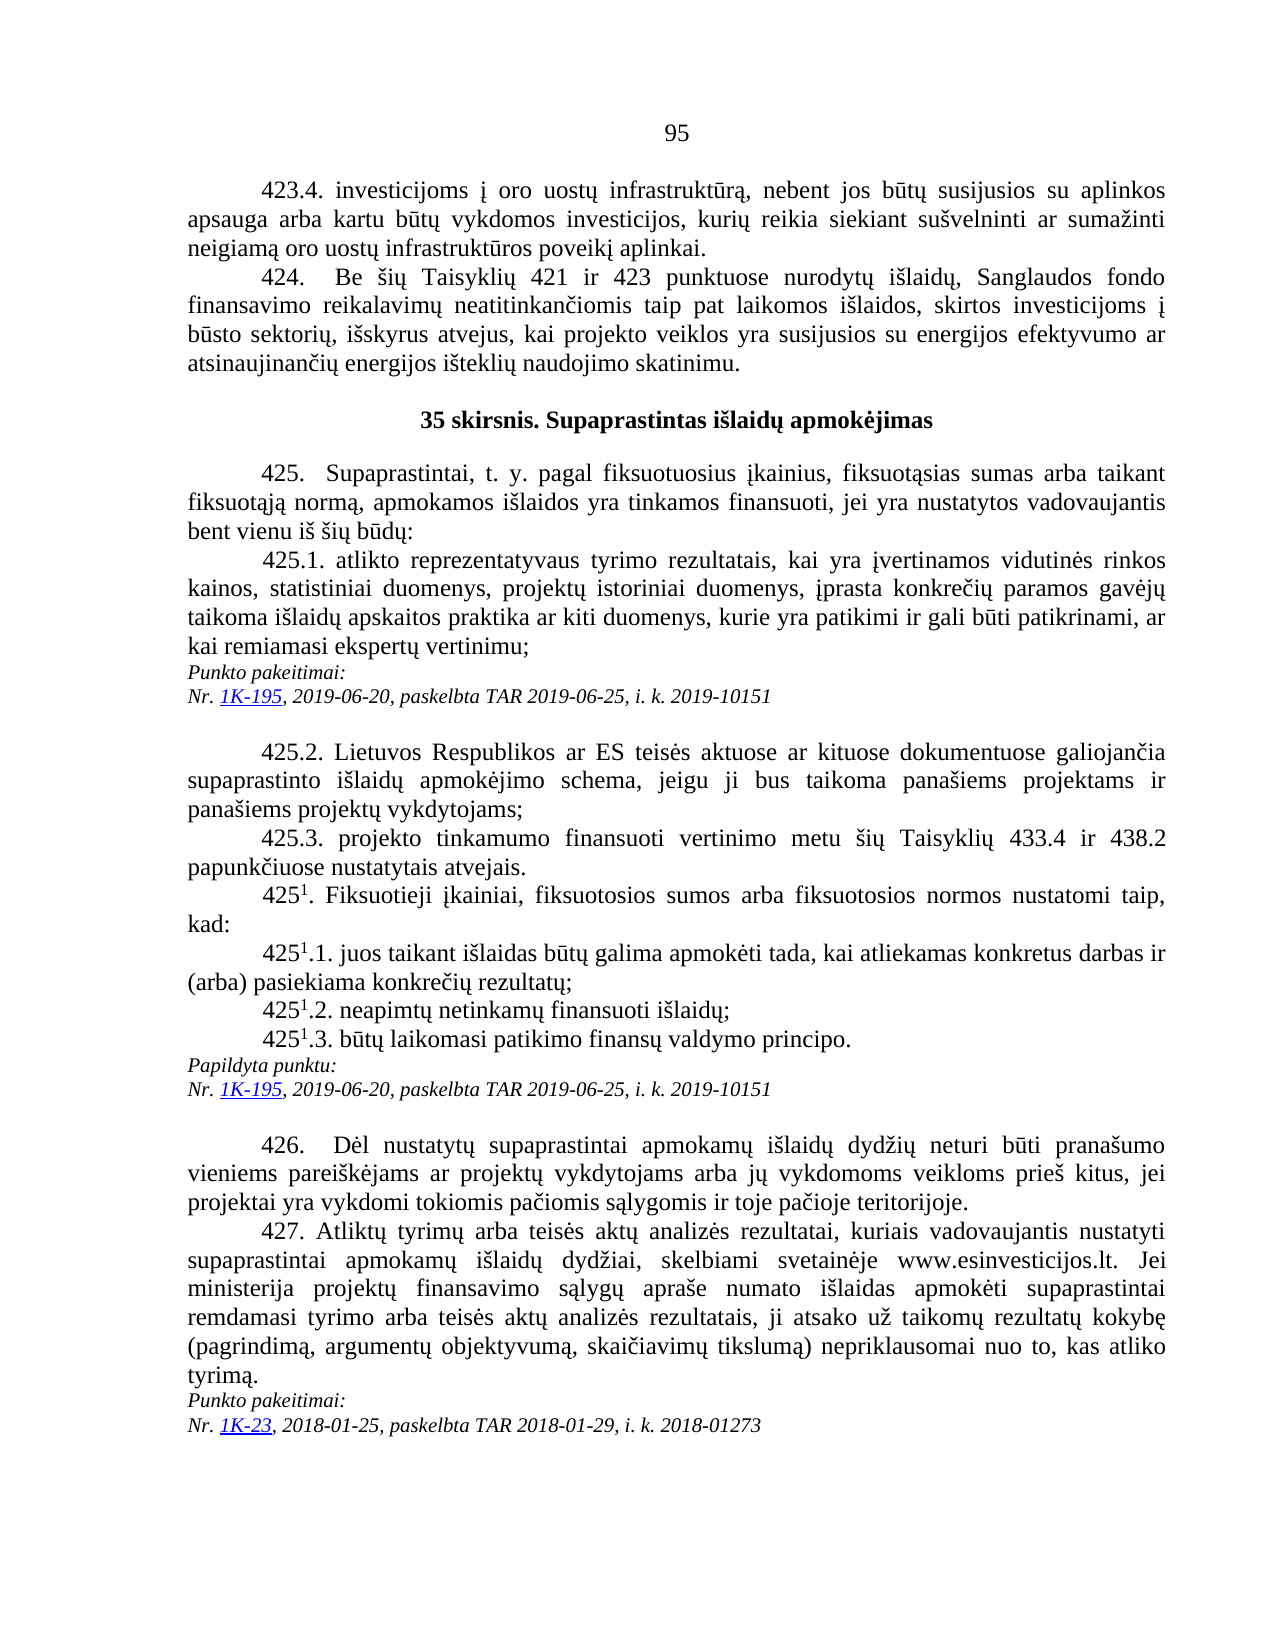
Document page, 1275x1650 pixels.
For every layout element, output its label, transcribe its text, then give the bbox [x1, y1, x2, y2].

text 4251.3. būtų laikomasi patikimo finansų valdymo principo. [187, 1024, 1167, 1053]
text 425. Supaprastintai, t. y. pagal fiksuotuosius įkainius, fiksuotąsias sumas arba taikant fiksuotąją normą, apmokamos išlaidos yra tinkamos finansuoti, jei yra nustatytos vadovaujantis bent vienu iš šių būdų: [187, 458, 1167, 545]
subtitle 35 skirsnis. Supaprastintas išlaidų apmokėjimas [246, 406, 1107, 434]
text Punkto pakeitimai: [187, 1388, 1167, 1412]
text 425.3. projekto tinkamumo finansuoti vertinimo metu šių Taisyklių 433.4 ir 438.2 papunkčiuose nustatytais atvejais. [187, 823, 1167, 880]
text Nr. 1K-195, 2019-06-20, paskelbta TAR 2019-06-25, i. k. 2019-10151 [187, 1077, 1167, 1101]
text Papildyta punktu: [187, 1053, 1167, 1077]
text Nr. 1K-195, 2019-06-20, paskelbta TAR 2019-06-25, i. k. 2019-10151 [187, 684, 1167, 708]
text 425.2. Lietuvos Respublikos ar ES teisės aktuose ar kituose dokumentuose galiojančia supaprastinto išlaidų apmokėjimo schema, jeigu ji bus taikoma panašiems projektams ir panašiems projektų vykdytojams; [187, 737, 1167, 823]
text 427. Atliktų tyrimų arba teisės aktų analizės rezultatai, kuriais vadovaujantis nustatyti supaprastintai apmokamų išlaidų dydžiai, skelbiami svetainėje www.esinvesticijos.lt. Jei ministerija projektų finansavimo sąlygų apraše numato išlaidas apmokėti supaprastintai remdamasi tyrimo arba teisės aktų analizės rezultatais, ji atsako už taikomų rezultatų kokybę (pagrindimą, argumentų objektyvumą, skaičiavimų tikslumą) nepriklausomai nuo to, kas atliko tyrimą. [187, 1216, 1167, 1388]
text 425.1. atlikto reprezentatyvaus tyrimo rezultatais, kai yra įvertinamos vidutinės rinkos kainos, statistiniai duomenys, projektų istoriniai duomenys, įprasta konkrečių paramos gavėjų taikoma išlaidų apskaitos praktika ar kiti duomenys, kurie yra patikimi ir gali būti patikrinami, ar kai remiamasi ekspertų vertinimu; [187, 545, 1167, 660]
text Punkto pakeitimai: [187, 660, 1167, 684]
text 424. Be šių Taisyklių 421 ir 423 punktuose nurodytų išlaidų, Sanglaudos fondo finansavimo reikalavimų neatitinkančiomis taip pat laikomos išlaidos, skirtos investicijoms į būsto sektorių, išskyrus atvejus, kai projekto veiklos yra susijusios su energijos efektyvumo ar atsinaujinančių energijos išteklių naudojimo skatinimu. [187, 262, 1167, 377]
text 4251.2. neapimtų netinkamų finansuoti išlaidų; [187, 995, 1167, 1024]
text 426. Dėl nustatytų supaprastintai apmokamų išlaidų dydžių neturi būti pranašumo vieniems pareiškėjams ar projektų vykdytojams arba jų vykdomoms veikloms prieš kitus, jei projektai yra vykdomi tokiomis pačiomis sąlygomis ir toje pačioje teritorijoje. [187, 1130, 1167, 1216]
text Nr. 1K-23, 2018-01-25, paskelbta TAR 2018-01-29, i. k. 2018-01273 [187, 1412, 1167, 1437]
text 4251. Fiksuotieji įkainiai, fiksuotosios sumos arba fiksuotosios normos nustatomi taip, kad: [187, 880, 1167, 938]
text 423.4. investicijoms į oro uostų infrastruktūrą, nebent jos būtų susijusios su aplinkos apsauga arba kartu būtų vykdomos investicijos, kurių reikia siekiant sušvelninti ar sumažinti neigiamą oro uostų infrastruktūros poveikį aplinkai. [187, 176, 1167, 262]
text 4251.1. juos taikant išlaidas būtų galima apmokėti tada, kai atliekamas konkretus darbas ir (arba) pasiekiama konkrečių rezultatų; [187, 938, 1167, 995]
